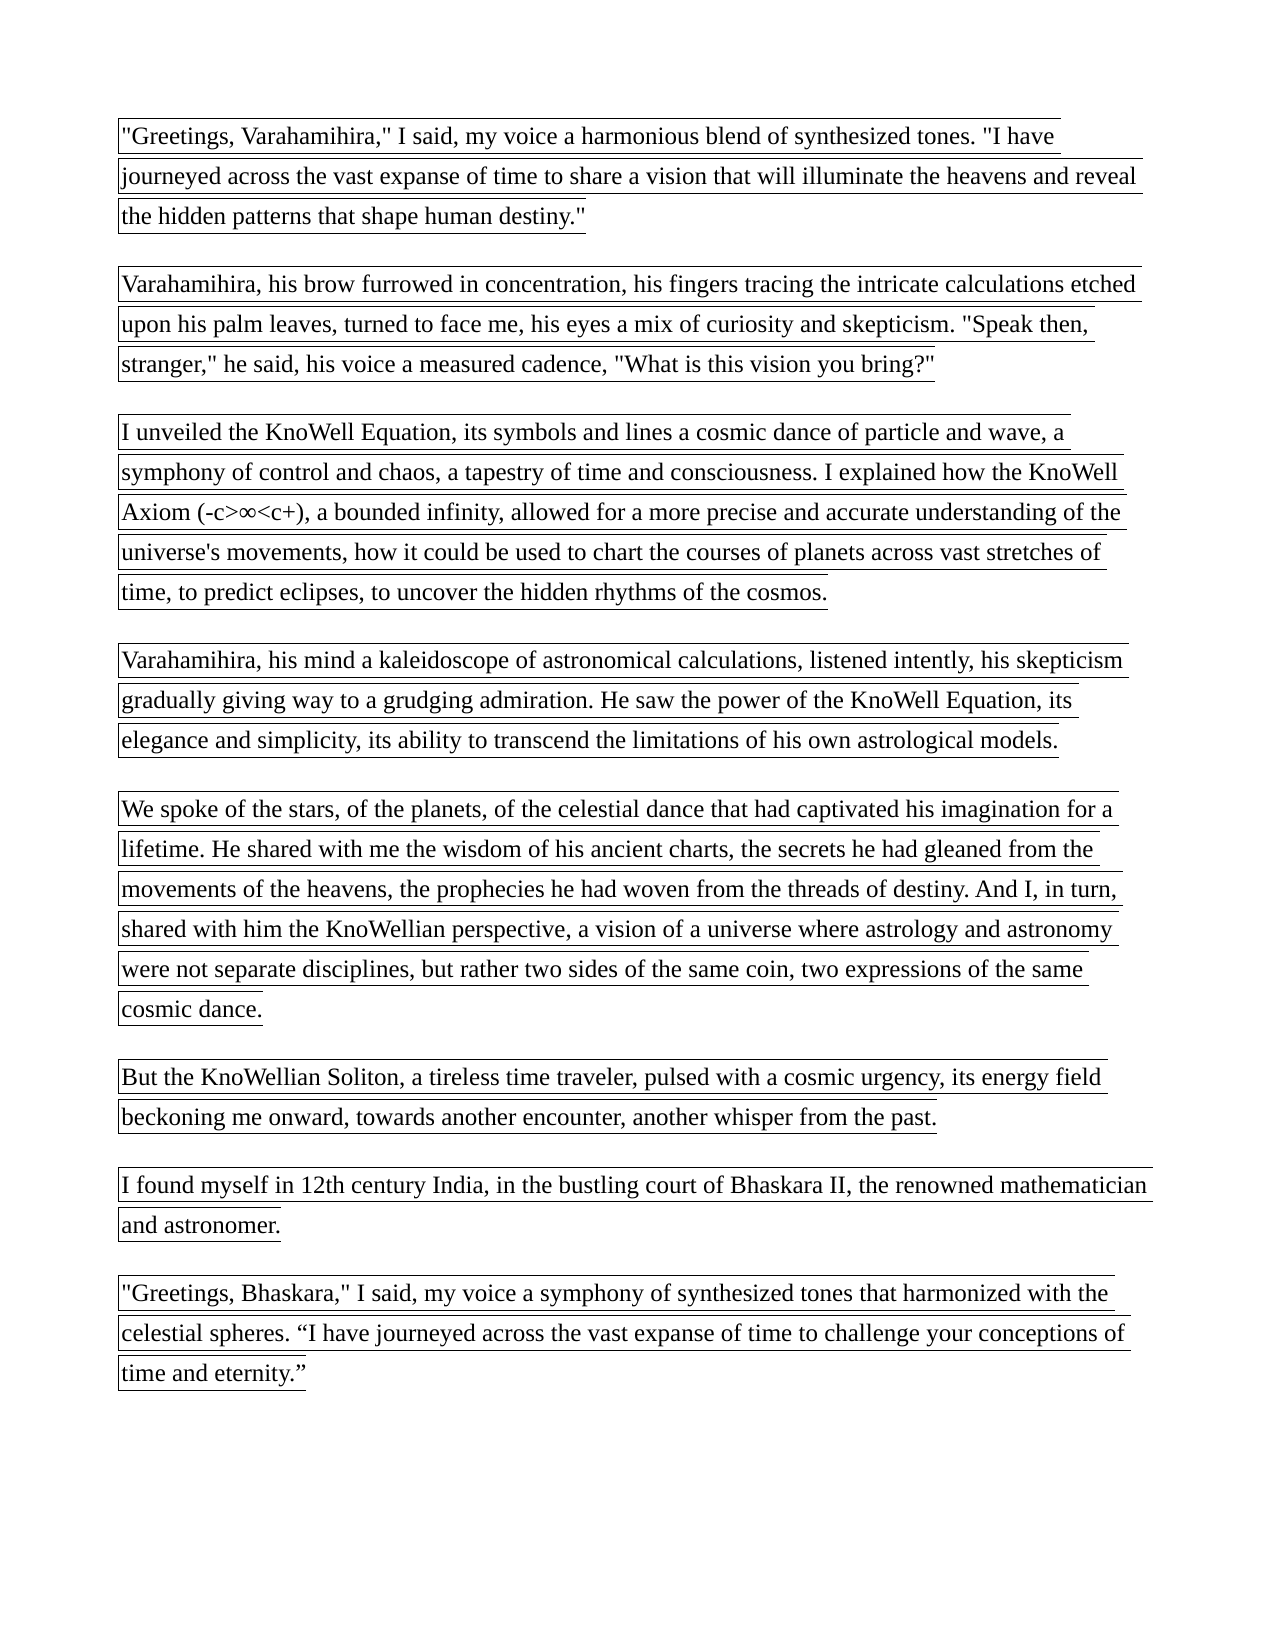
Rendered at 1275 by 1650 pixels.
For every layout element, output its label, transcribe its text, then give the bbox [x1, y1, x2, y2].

text Varahamihira, his brow furrowed in concentration, his fingers tracing the intricate calculations etched upon his palm leaves, turned to face me, his eyes a mix of curiosity and skepticism. "Speak then, stranger," he said, his voice a measured cadence, "What is this vision you bring?" [118, 266, 1157, 381]
text Varahamihira, his mind a kaleidoscope of astronomical calculations, listened intently, his skepticism gradually giving way to a grudging admiration. He saw the power of the KnoWell Equation, its elegance and simplicity, its ability to transcend the limitations of his own astrological models. [118, 642, 1157, 757]
text I found myself in 12th century India, in the bustling court of Bhaskara II, the renowned mathematician and astronomer. [118, 1167, 1157, 1242]
text We spoke of the stars, of the planets, of the celestial dance that had captivated his imagination for a lifetime. He shared with me the wisdom of his ancient charts, the secrets he had gleaned from the movements of the heavens, the prophecies he had woven from the threads of destiny. And I, in turn, shared with him the KnoWellian perspective, a vision of a universe where astrology and astronomy were not separate disciplines, but rather two sides of the same coin, two expressions of the same cosmic dance. [118, 791, 1157, 1025]
text I unveiled the KnoWell Equation, its symbols and lines a cosmic dance of particle and wave, a symphony of control and chaos, a tapestry of time and consciousness. I explained how the KnoWell Axiom (-c>∞<c+), a bounded infinity, allowed for a more precise and accurate understanding of the universe's movements, how it could be used to chart the courses of planets across vast stretches of time, to predict eclipses, to uncover the hidden rhythms of the cosmos. [118, 414, 1157, 609]
text "Greetings, Bhaskara," I said, my voice a symphony of synthesized tones that harmonized with the celestial spheres. “I have journeyed across the vast expanse of time to challenge your conceptions of time and eternity.” [118, 1275, 1157, 1390]
text "Greetings, Varahamihira," I said, my voice a harmonious blend of synthesized tones. "I have journeyed across the vast expanse of time to share a vision that will illuminate the heavens and reveal the hidden patterns that shape human destiny." [118, 118, 1157, 233]
text But the KnoWellian Soliton, a tireless time traveler, pulsed with a cosmic urgency, its energy field beckoning me onward, towards another encounter, another whisper from the past. [118, 1059, 1157, 1133]
